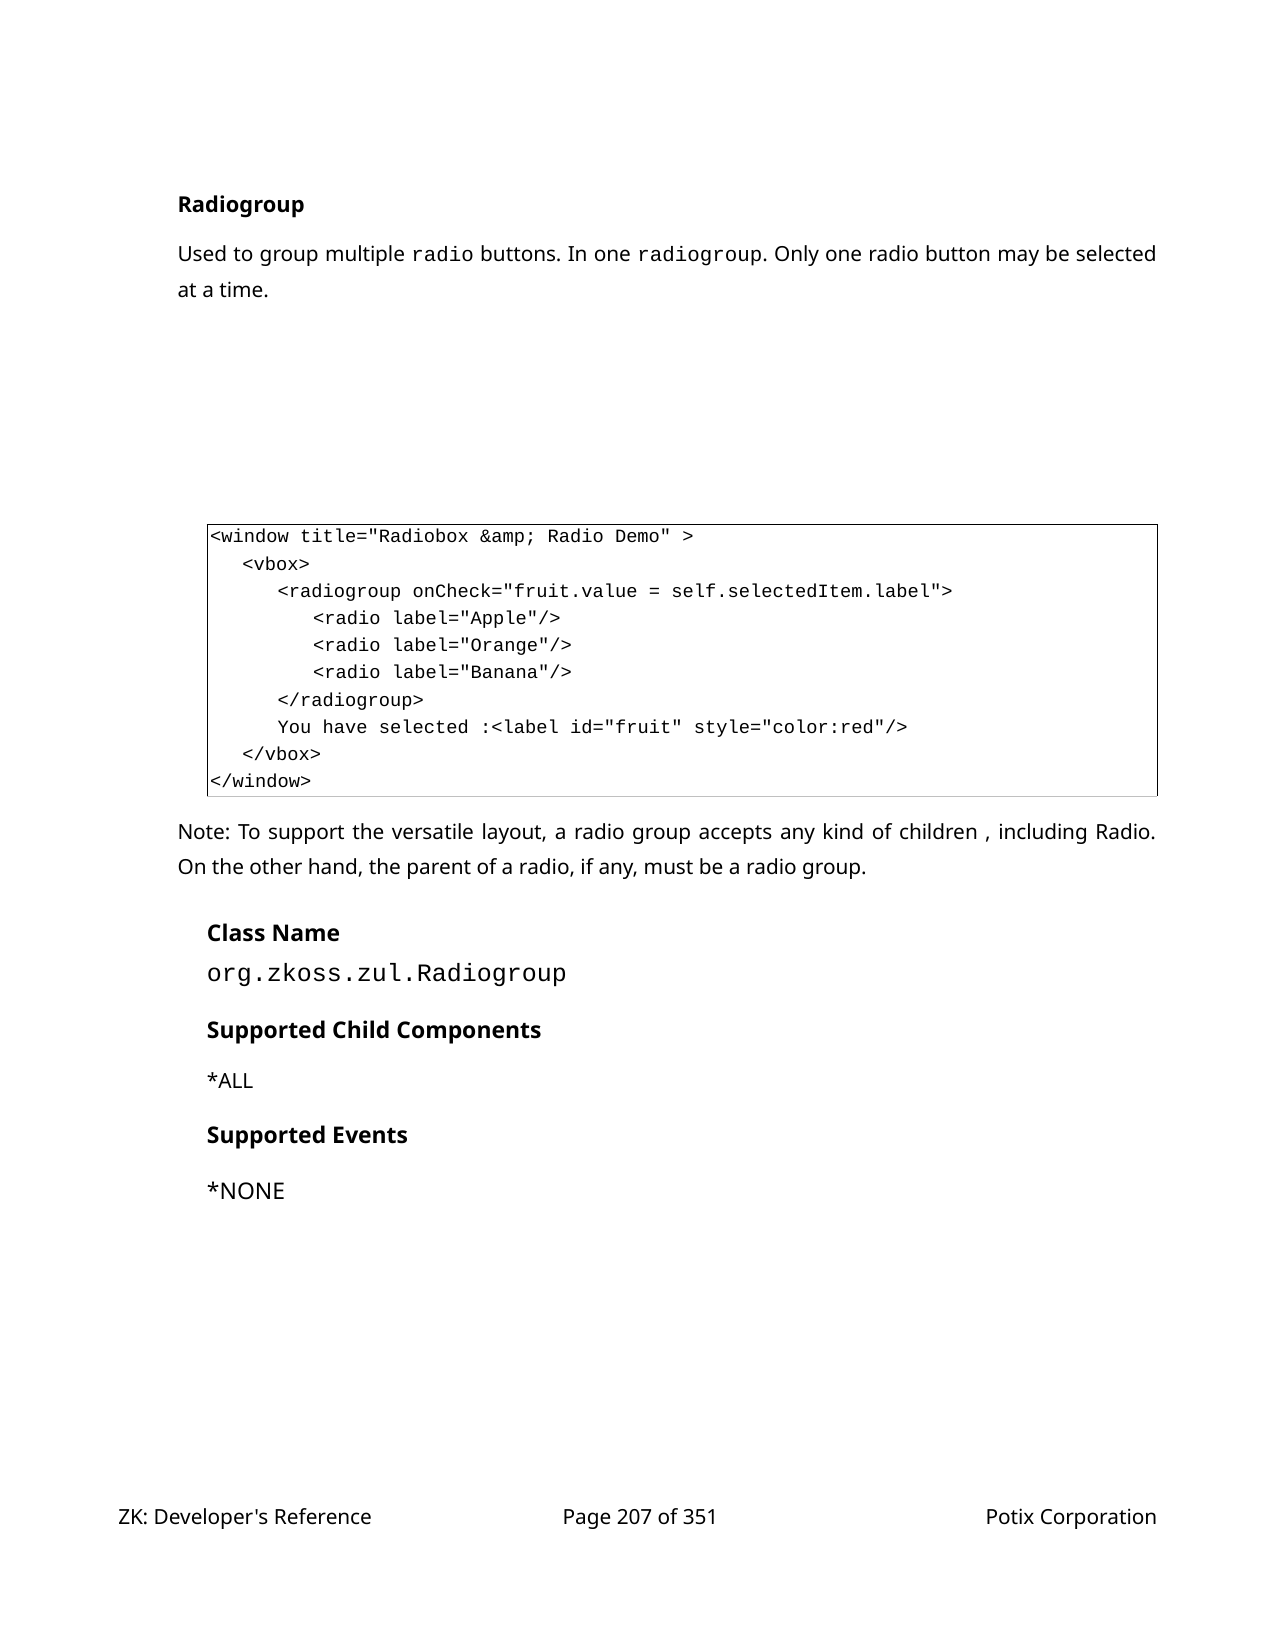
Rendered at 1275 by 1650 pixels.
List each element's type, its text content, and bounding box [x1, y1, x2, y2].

text <radio label="Apple"/> [208, 606, 1157, 630]
text <radio label="Orange"/> [208, 633, 1157, 657]
text *NONE [207, 1175, 1157, 1207]
text org.zkoss.zul.Radiogroup [207, 961, 1157, 989]
text </radiogroup> [208, 687, 1157, 712]
text *ALL [207, 1066, 1157, 1094]
text You have selected :<label id="fruit" style="color:red"/> [208, 715, 1157, 739]
text Used to group multiple radio buttons. In one radiogroup. Only one radio button may be selected at a time. [177, 239, 1157, 303]
text Note: To support the versatile layout, a radio group accepts any kind of children , including Radio. On the other hand, the parent of a radio, if any, must be a radio group. [177, 817, 1157, 880]
text <vbox> [208, 552, 1157, 576]
subtitle Supported Events [207, 1119, 1157, 1150]
text </window> [208, 769, 1157, 796]
text </vbox> [208, 742, 1157, 766]
text <radiogroup onCheck="fruit.value = self.selectedItem.label"> [208, 579, 1157, 603]
subtitle Radiogroup [177, 189, 1157, 219]
subtitle Supported Child Components [207, 1014, 1157, 1045]
text <window title="Radiobox &amp; Radio Demo" > [208, 525, 1157, 549]
text <radio label="Banana"/> [208, 660, 1157, 684]
subtitle Class Name [207, 917, 1157, 948]
